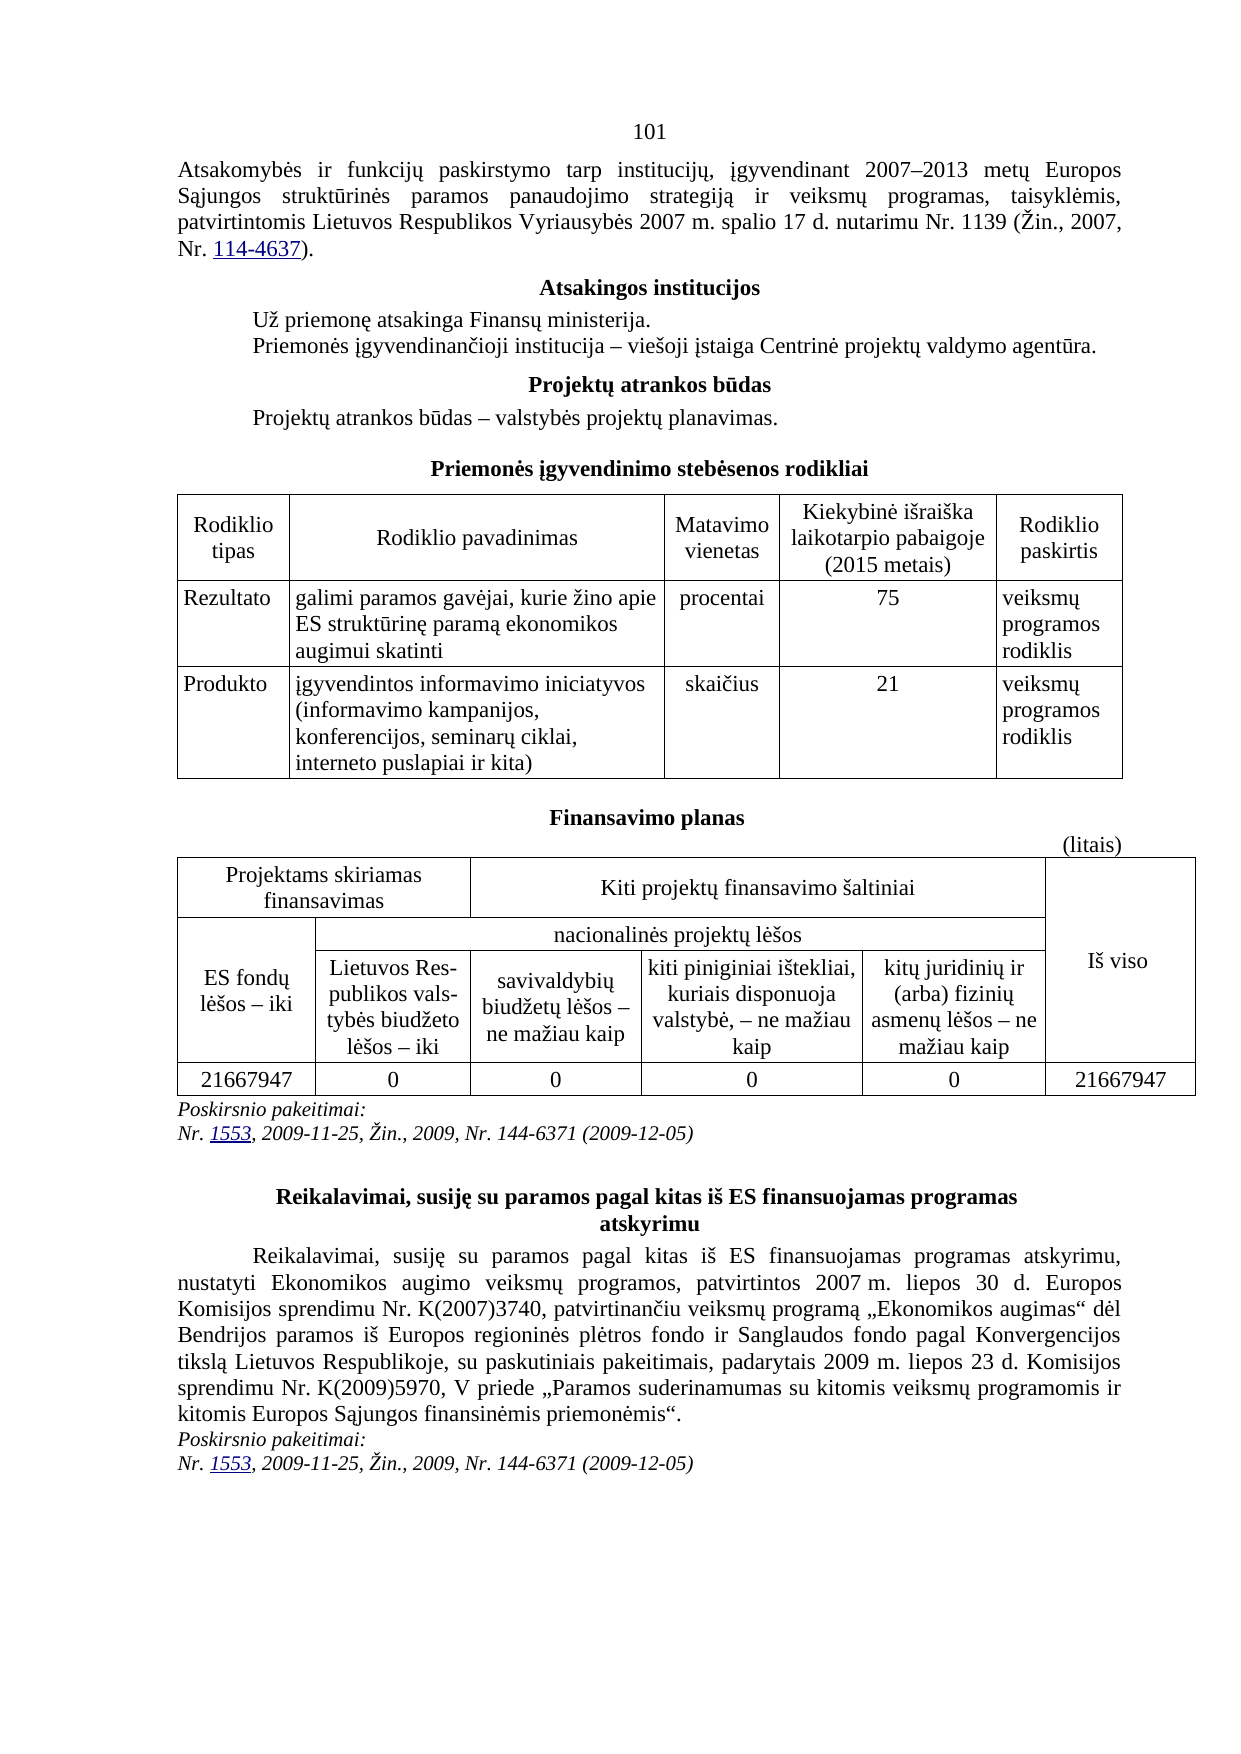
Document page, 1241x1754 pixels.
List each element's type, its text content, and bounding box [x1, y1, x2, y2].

table_cell savivaldybių biudžetų lėšos – ne mažiau kaip [471, 951, 641, 1062]
table_cell 21667947 [178, 1063, 315, 1095]
table_cell kitų juridinių ir (arba) fizinių asmenų lėšos – ne mažiau kaip [863, 951, 1045, 1062]
table_cell 0 [642, 1063, 862, 1095]
text Projektų atrankos būdas [177, 371, 1122, 398]
table_header Iš viso [1046, 858, 1195, 1062]
table_cell 0 [316, 1063, 470, 1095]
table_cell Rezultato [178, 581, 289, 666]
text Už priemonę atsakinga Finansų ministerija. [177, 306, 1122, 332]
table_cell įgyvendintos informavimo iniciatyvos (informavimo kampanijos, konferencijos, seminarų ciklai, interneto puslapiai ir kita) [290, 667, 664, 778]
table_cell galimi paramos gavėjai, kurie žino apie ES struktūrinę paramą ekonomikos augimui skatinti [290, 581, 664, 666]
table_cell nacionalinės projektų lėšos [316, 918, 1045, 950]
table_cell 21667947 [1046, 1063, 1195, 1095]
text Atsakingos institucijos [177, 273, 1122, 300]
table_header Kiekybinė išraiška laikotarpio pabaigoje (2015 metais) [780, 495, 996, 580]
text Finansavimo planas [177, 804, 1122, 831]
table_cell procentai [665, 581, 779, 666]
table_cell veiksmų programos rodiklis [997, 581, 1122, 666]
table_header Rodiklio paskirtis [997, 495, 1122, 580]
text Reikalavimai, susiję su paramos pagal kitas iš ES finansuojamas programas atskyrimu, nustatyti Ekonomikos augimo veiksmų programos, patvirtintos 2007 m. liepos 30 d. Europos Komisijos sprendimu Nr. K(2007)3740, patvirtinančiu veiksmų programą „Ekonomikos augimas“ dėl Bendrijos paramos iš Europos regioninės plėtros fondo ir Sanglaudos fondo pagal Konvergencijos tikslą Lietuvos Respublikoje, su paskutiniais pakeitimais, padarytais 2009 m. liepos 23 d. Komisijos sprendimu Nr. K(2009)5970, V priede „Paramos suderinamumas su kitomis veiksmų programomis ir kitomis Europos Sąjungos finansinėmis priemonėmis“. [177, 1242, 1122, 1427]
text Atsakomybės ir funkcijų paskirstymo tarp institucijų, įgyvendinant 2007–2013 metų Europos Sąjungos struktūrinės paramos panaudojimo strategiją ir veiksmų programas, taisyklėmis, patvirtintomis Lietuvos Respublikos Vyriausybės 2007 m. spalio 17 d. nutarimu Nr. 1139 (Žin., 2007, Nr. 114-4637). [177, 156, 1122, 261]
table_cell kiti piniginiai ištekliai, kuriais disponuoja valstybė, – ne mažiau kaip [642, 951, 862, 1062]
table_cell 21 [780, 667, 996, 778]
text Reikalavimai, susiję su paramos pagal kitas iš ES finansuojamas programas atskyrimu [177, 1157, 1122, 1236]
table_header Rodiklio tipas [178, 495, 289, 580]
text Priemonės įgyvendinimo stebėsenos rodikliai [177, 455, 1122, 482]
table_cell Produkto [178, 667, 289, 778]
table_header Matavimo vienetas [665, 495, 779, 580]
text (litais) [177, 831, 1122, 857]
table_cell ES fondų lėšos – iki [178, 918, 315, 1062]
text Projektų atrankos būdas – valstybės projektų planavimas. [177, 404, 1122, 430]
table_header Projektams skiriamas finansavimas [178, 858, 470, 917]
table_cell 75 [780, 581, 996, 666]
text Priemonės įgyvendinančioji institucija – viešoji įstaiga Centrinė projektų valdymo agentūra. [177, 332, 1122, 359]
text Nr. 1553, 2009-11-25, Žin., 2009, Nr. 144-6371 (2009-12-05) [177, 1121, 1122, 1144]
table_cell 0 [471, 1063, 641, 1095]
table_cell skaičius [665, 667, 779, 778]
text Poskirsnio pakeitimai: [177, 1427, 1122, 1451]
text Nr. 1553, 2009-11-25, Žin., 2009, Nr. 144-6371 (2009-12-05) [177, 1451, 1122, 1475]
table_header Rodiklio pavadinimas [290, 495, 664, 580]
table_header Kiti projektų finansavimo šaltiniai [471, 858, 1045, 917]
table_cell Lietuvos Res­publikos vals­tybės biudžeto lėšos – iki [316, 951, 470, 1062]
table_cell veiksmų programos rodiklis [997, 667, 1122, 778]
table_cell 0 [863, 1063, 1045, 1095]
text Poskirsnio pakeitimai: [177, 1096, 1122, 1121]
